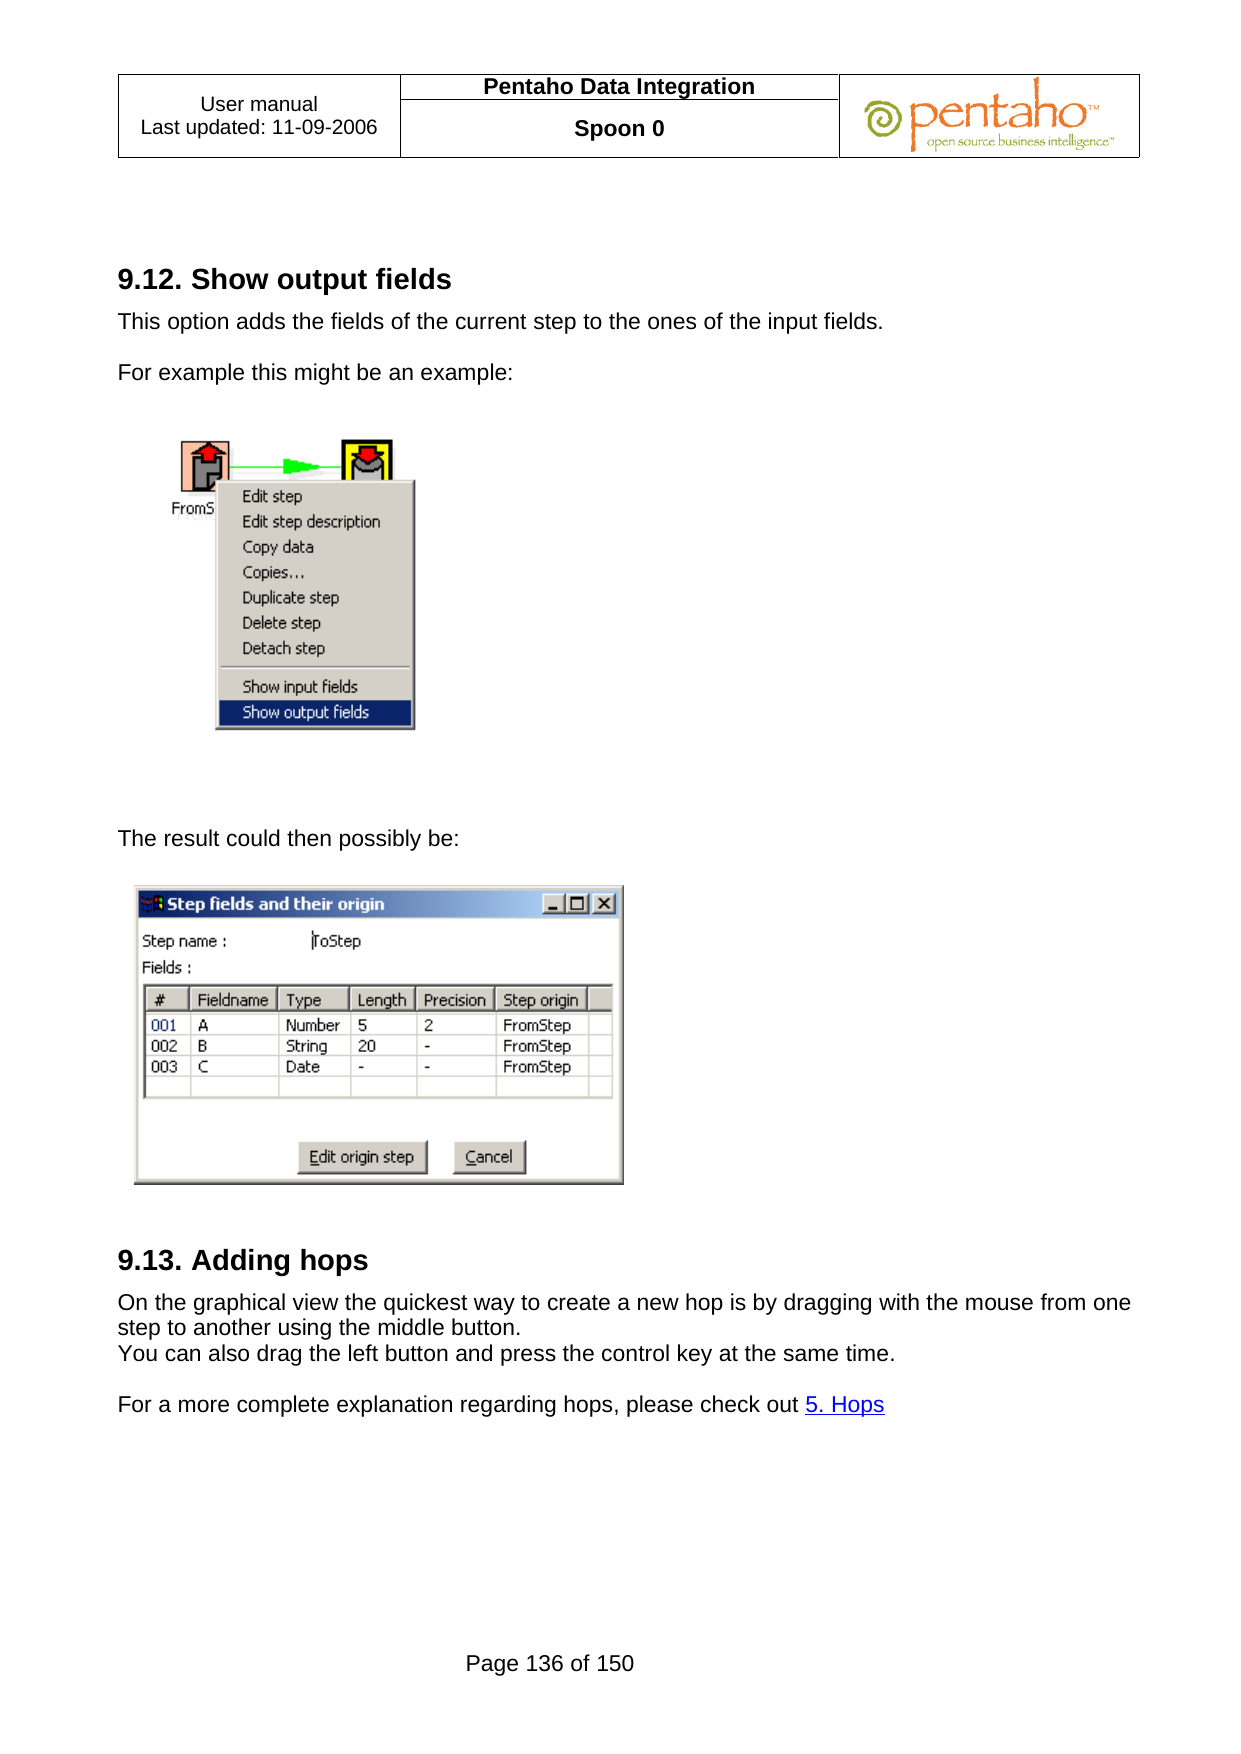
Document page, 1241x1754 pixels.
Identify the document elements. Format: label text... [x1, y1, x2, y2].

subtitle Adding hops [117, 1244, 1137, 1277]
text For example this might be an example: [117, 359, 1137, 385]
text For a more complete explanation regarding hops, please check out 5. Hops [117, 1392, 1137, 1417]
text On the graphical view the quickest way to create a new hop is by dragging with the mouse from one step to another using the middle button. [117, 1289, 1137, 1341]
subtitle Show output fields [117, 263, 1137, 296]
text This option adds the fields of the current step to the ones of the input fields. [117, 308, 1137, 334]
text The result could then possibly be: [117, 826, 1137, 851]
text You can also drag the left button and press the control key at the same time. [117, 1341, 1137, 1366]
picture [133, 885, 624, 1185]
